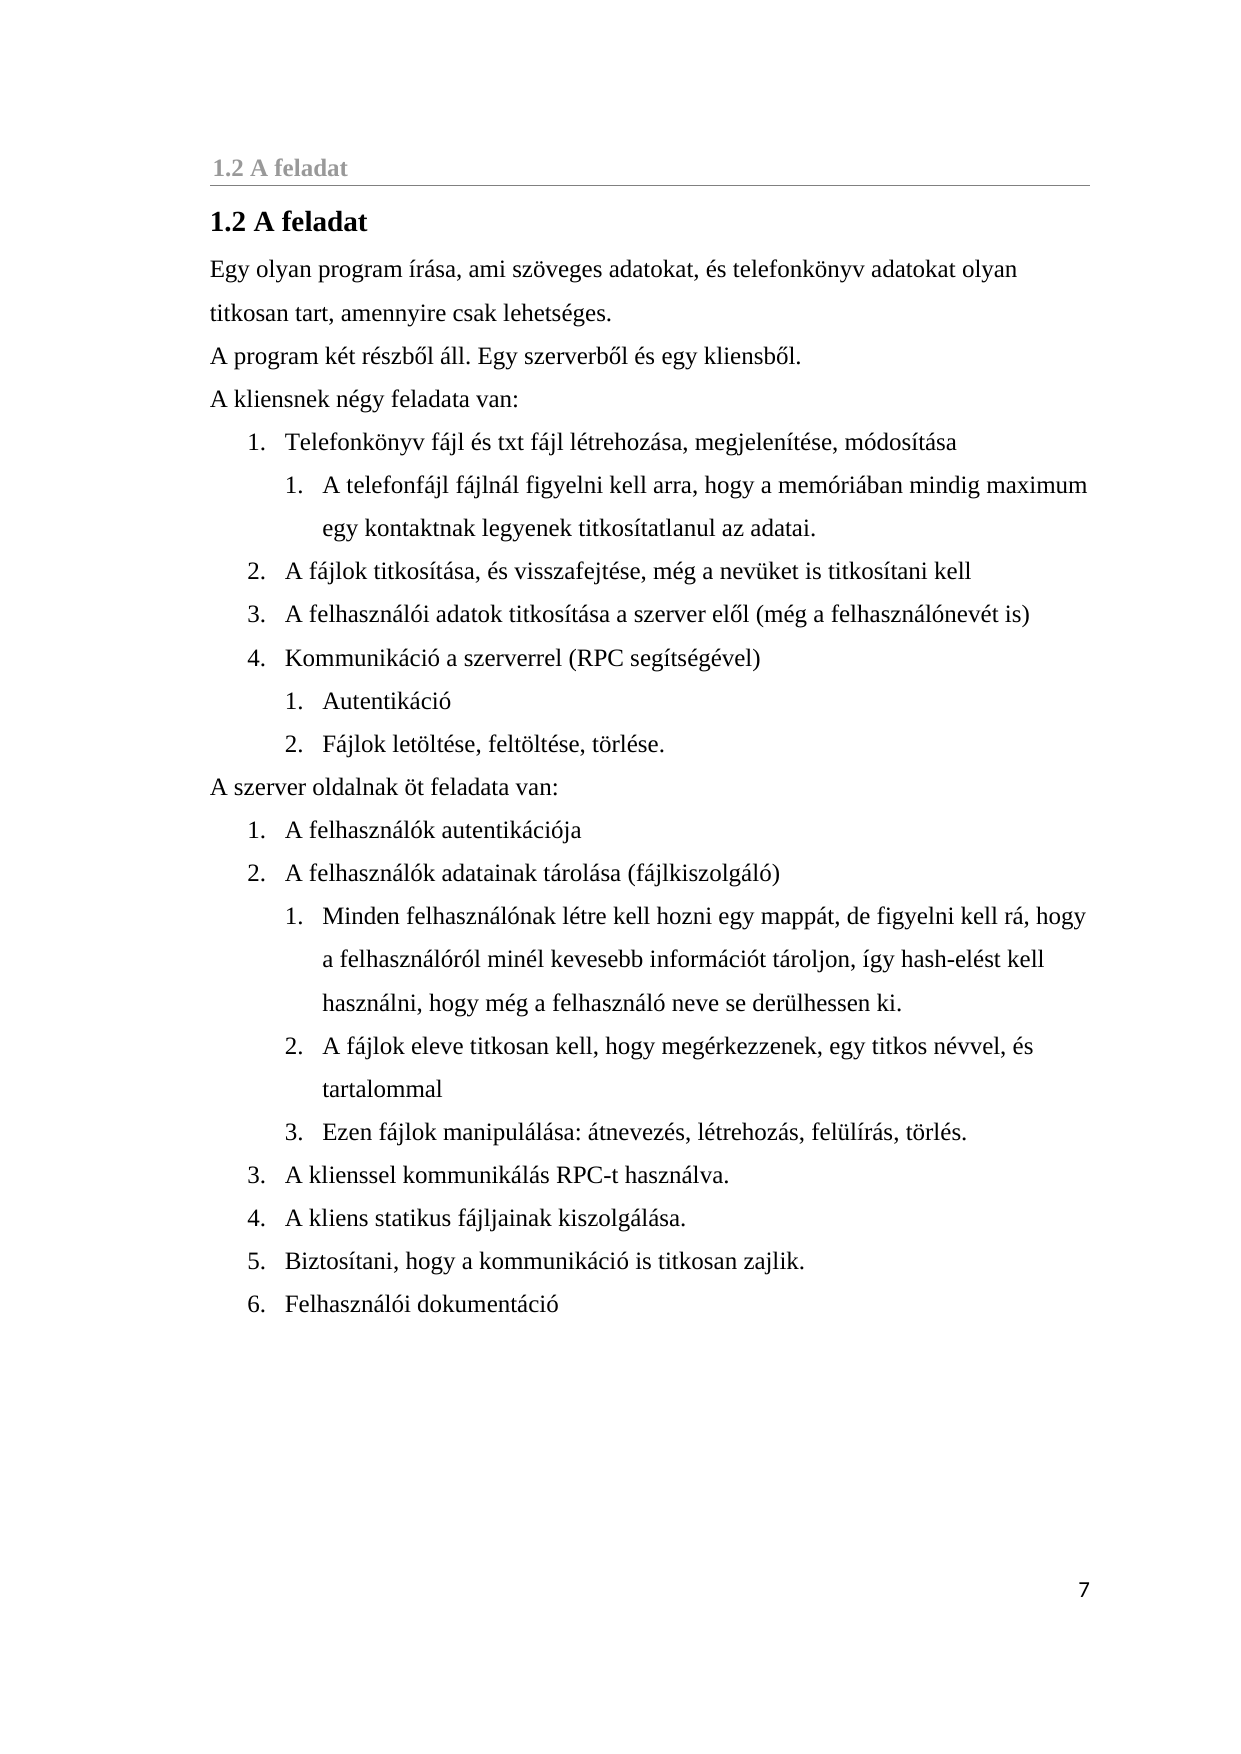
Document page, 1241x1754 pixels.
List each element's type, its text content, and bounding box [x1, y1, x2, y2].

list Fájlok letöltése, feltöltése, törlése. [284, 729, 1090, 758]
text A program két részből áll. Egy szerverből és egy kliensből. [209, 341, 1090, 369]
list A kliens statikus fájljainak kiszolgálása. [247, 1203, 1090, 1232]
list Ezen fájlok manipulálása: átnevezés, létrehozás, felülírás, törlés. [284, 1117, 1090, 1146]
list A fájlok titkosítása, és visszafejtése, még a nevüket is titkosítani kell [247, 556, 1090, 585]
list A felhasználói adatok titkosítása a szerver elől (még a felhasználónevét is) [247, 599, 1090, 628]
list Minden felhasználónak létre kell hozni egy mappát, de figyelni kell rá, hogy a felhasználóról minél kevesebb információt tároljon, így hash-elést kell használni, hogy még a felhasználó neve se derülhessen ki. [284, 901, 1090, 1016]
subtitle A feladat [209, 204, 1090, 238]
list A felhasználók autentikációja [247, 815, 1090, 844]
list A klienssel kommunikálás RPC-t használva. [247, 1160, 1090, 1189]
list Felhasználói dokumentáció [247, 1289, 1090, 1318]
list A fájlok eleve titkosan kell, hogy megérkezzenek, egy titkos névvel, és tartalommal [284, 1031, 1090, 1103]
text A szerver oldalnak öt feladata van: [209, 772, 1090, 801]
text Egy olyan program írása, ami szöveges adatokat, és telefonkönyv adatokat olyan titkosan tart, amennyire csak lehetséges. [209, 254, 1090, 326]
list A felhasználók adatainak tárolása (fájlkiszolgáló) [247, 858, 1090, 887]
list A telefonfájl fájlnál figyelni kell arra, hogy a memóriában mindig maximum egy kontaktnak legyenek titkosítatlanul az adatai. [284, 470, 1090, 542]
list Telefonkönyv fájl és txt fájl létrehozása, megjelenítése, módosítása [247, 427, 1090, 456]
list Biztosítani, hogy a kommunikáció is titkosan zajlik. [247, 1246, 1090, 1275]
list Kommunikáció a szerverrel (RPC segítségével) [247, 643, 1090, 671]
list Autentikáció [284, 686, 1090, 714]
text A kliensnek négy feladata van: [209, 384, 1090, 413]
